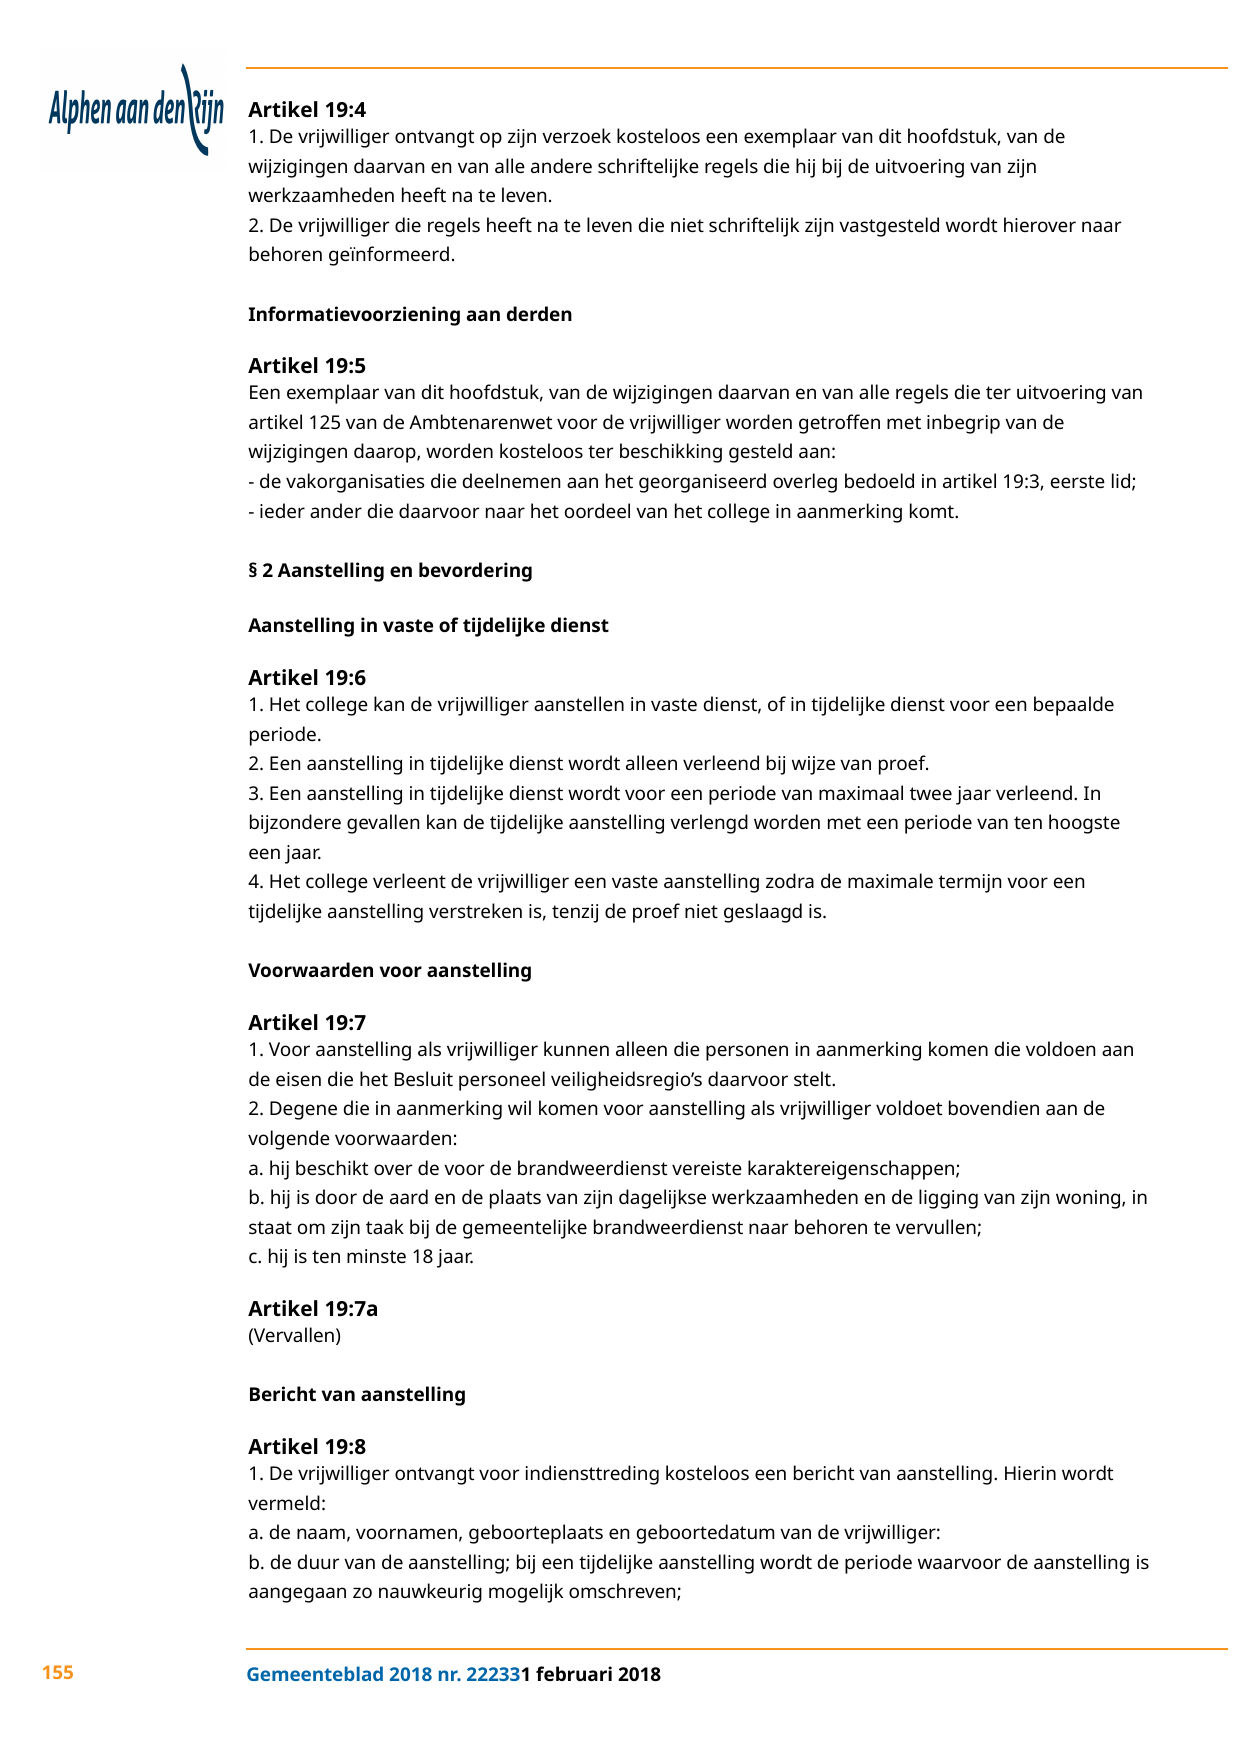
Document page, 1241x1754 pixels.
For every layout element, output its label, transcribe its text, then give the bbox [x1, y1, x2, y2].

text Bericht van aanstelling [248, 1381, 1152, 1407]
text Artikel 19:6 [248, 663, 1152, 691]
text Artikel 19:4 [248, 95, 1152, 123]
text 1. Voor aanstelling als vrijwilliger kunnen alleen die personen in aanmerking komen die voldoen aan de eisen die het Besluit personeel veiligheidsregio’s daarvoor stelt. [248, 1036, 1152, 1092]
text b. de duur van de aanstelling; bij een tijdelijke aanstelling wordt de periode waarvoor de aanstelling is aangegaan zo nauwkeurig mogelijk omschreven; [248, 1549, 1152, 1604]
text Artikel 19:7a [248, 1294, 1152, 1322]
text 1. De vrijwilliger ontvangt op zijn verzoek kosteloos een exemplaar van dit hoofdstuk, van de wijzigingen daarvan en van alle andere schriftelijke regels die hij bij de uitvoering van zijn werkzaamheden heeft na te leven. [248, 123, 1152, 208]
text - de vakorganisaties die deelnemen aan het georganiseerd overleg bedoeld in artikel 19:3, eerste lid; [248, 468, 1152, 494]
text 1. De vrijwilliger ontvangt voor indiensttreding kosteloos een bericht van aanstelling. Hierin wordt vermeld: [248, 1460, 1152, 1516]
text § 2 Aanstelling en bevordering [248, 557, 1152, 583]
text a. de naam, voornamen, geboorteplaats en geboortedatum van de vrijwilliger: [248, 1519, 1152, 1545]
text Artikel 19:5 [248, 351, 1152, 379]
text 3. Een aanstelling in tijdelijke dienst wordt voor een periode van maximaal twee jaar verleend. In bijzondere gevallen kan de tijdelijke aanstelling verlengd worden met een periode van ten hoogste een jaar. [248, 780, 1152, 865]
text Een exemplaar van dit hoofdstuk, van de wijzigingen daarvan en van alle regels die ter uitvoering van artikel 125 van de Ambtenarenwet voor de vrijwilliger worden getroffen met inbegrip van de wijzigingen daarop, worden kosteloos ter beschikking gesteld aan: [248, 379, 1152, 464]
text Artikel 19:7 [248, 1008, 1152, 1036]
text 2. Een aanstelling in tijdelijke dienst wordt alleen verleend bij wijze van proef. [248, 750, 1152, 776]
text Informatievoorziening aan derden [248, 301, 1152, 326]
text 4. Het college verleent de vrijwilliger een vaste aanstelling zodra de maximale termijn voor een tijdelijke aanstelling verstreken is, tenzij de proef niet geslaagd is. [248, 869, 1152, 924]
text c. hij is ten minste 18 jaar. [248, 1243, 1152, 1269]
text - ieder ander die daarvoor naar het oordeel van het college in aanmerking komt. [248, 498, 1152, 524]
text b. hij is door de aard en de plaats van zijn dagelijkse werkzaamheden en de ligging van zijn woning, in staat om zijn taak bij de gemeentelijke brandweerdienst naar behoren te vervullen; [248, 1184, 1152, 1239]
text 1. Het college kan de vrijwilliger aanstellen in vaste dienst, of in tijdelijke dienst voor een bepaalde periode. [248, 691, 1152, 747]
text 2. Degene die in aanmerking wil komen voor aanstelling als vrijwilliger voldoet bovendien aan de volgende voorwaarden: [248, 1096, 1152, 1151]
text 2. De vrijwilliger die regels heeft na te leven die niet schriftelijk zijn vastgesteld wordt hierover naar behoren geïnformeerd. [248, 212, 1152, 267]
text Voorwaarden voor aanstelling [248, 957, 1152, 983]
text (Vervallen) [248, 1322, 1152, 1348]
text Aanstelling in vaste of tijdelijke dienst [248, 612, 1152, 638]
text a. hij beschikt over de voor de brandweerdienst vereiste karaktereigenschappen; [248, 1155, 1152, 1180]
text Artikel 19:8 [248, 1432, 1152, 1460]
picture [41, 47, 231, 172]
